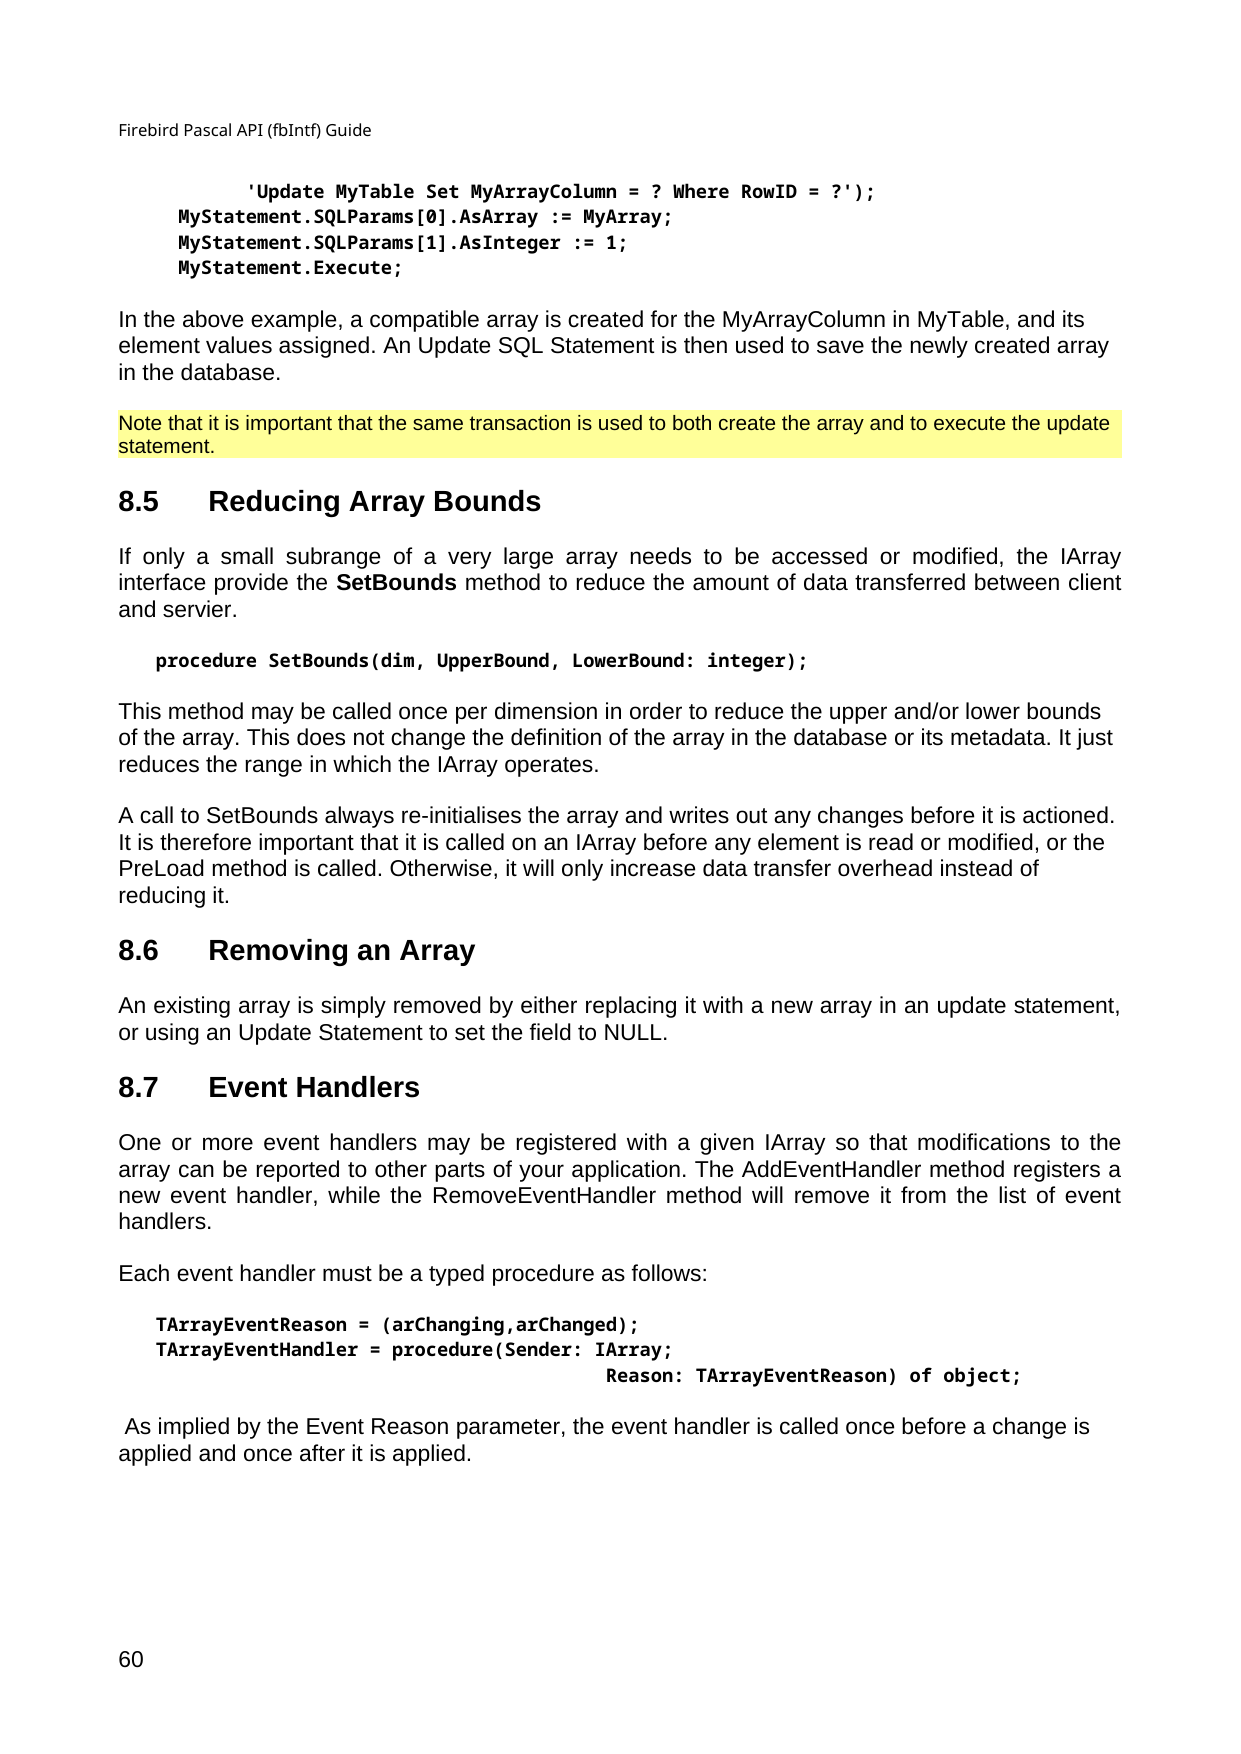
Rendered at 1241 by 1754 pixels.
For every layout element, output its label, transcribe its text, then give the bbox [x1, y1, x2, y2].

subtitle Reducing Array Bounds [118, 484, 1122, 517]
text Each event handler must be a typed procedure as follows: [118, 1260, 1122, 1286]
text MyStatement.Execute; [156, 255, 1122, 280]
text A call to SetBounds always re-initialises the array and writes out any changes before it is actioned. It is therefore important that it is called on an IArray before any element is read or modified, or the PreLoad method is called. Otherwise, it will only increase data transfer overhead instead of reducing it. [118, 802, 1122, 908]
text If only a small subrange of a very large array needs to be accessed or modified, the IArray interface provide the SetBounds method to reduce the amount of data transferred between client and servier. [118, 543, 1122, 622]
text MyStatement.SQLParams[1].AsInteger := 1; [156, 229, 1122, 255]
text This method may be called once per dimension in order to reduce the upper and/or lower bounds of the array. This does not change the definition of the array in the database or its metadata. It just reduces the range in which the IArray operates. [118, 698, 1122, 777]
subtitle Removing an Array [118, 933, 1122, 967]
text Reason: TArrayEventReason) of object; [156, 1362, 1122, 1388]
text TArrayEventReason = (arChanging,arChanged); [156, 1311, 1122, 1337]
text TArrayEventHandler = procedure(Sender: IArray; [156, 1337, 1122, 1362]
text In the above example, a compatible array is created for the MyArrayColumn in MyTable, and its element values assigned. An Update SQL Statement is then used to save the newly created array in the database. [118, 306, 1122, 385]
text Note that it is important that the same transaction is used to both create the array and to execute the update statement. [118, 410, 1122, 458]
text MyStatement.SQLParams[0].AsArray := MyArray; [156, 204, 1122, 229]
text One or more event handlers may be registered with a given IArray so that modifications to the array can be reported to other parts of your application. The AddEventHandler method registers a new event handler, while the RemoveEventHandler method will remove it from the list of event handlers. [118, 1129, 1122, 1235]
text As implied by the Event Reason parameter, the event handler is called once before a change is applied and once after it is applied. [118, 1413, 1122, 1466]
text 'Update MyTable Set MyArrayColumn = ? Where RowID = ?'); [156, 178, 1122, 204]
text procedure SetBounds(dim, UpperBound, LowerBound: integer); [156, 647, 1122, 672]
subtitle Event Handlers [118, 1070, 1122, 1104]
text An existing array is simply removed by either replacing it with a new array in an update statement, or using an Update Statement to set the field to NULL. [118, 992, 1122, 1045]
